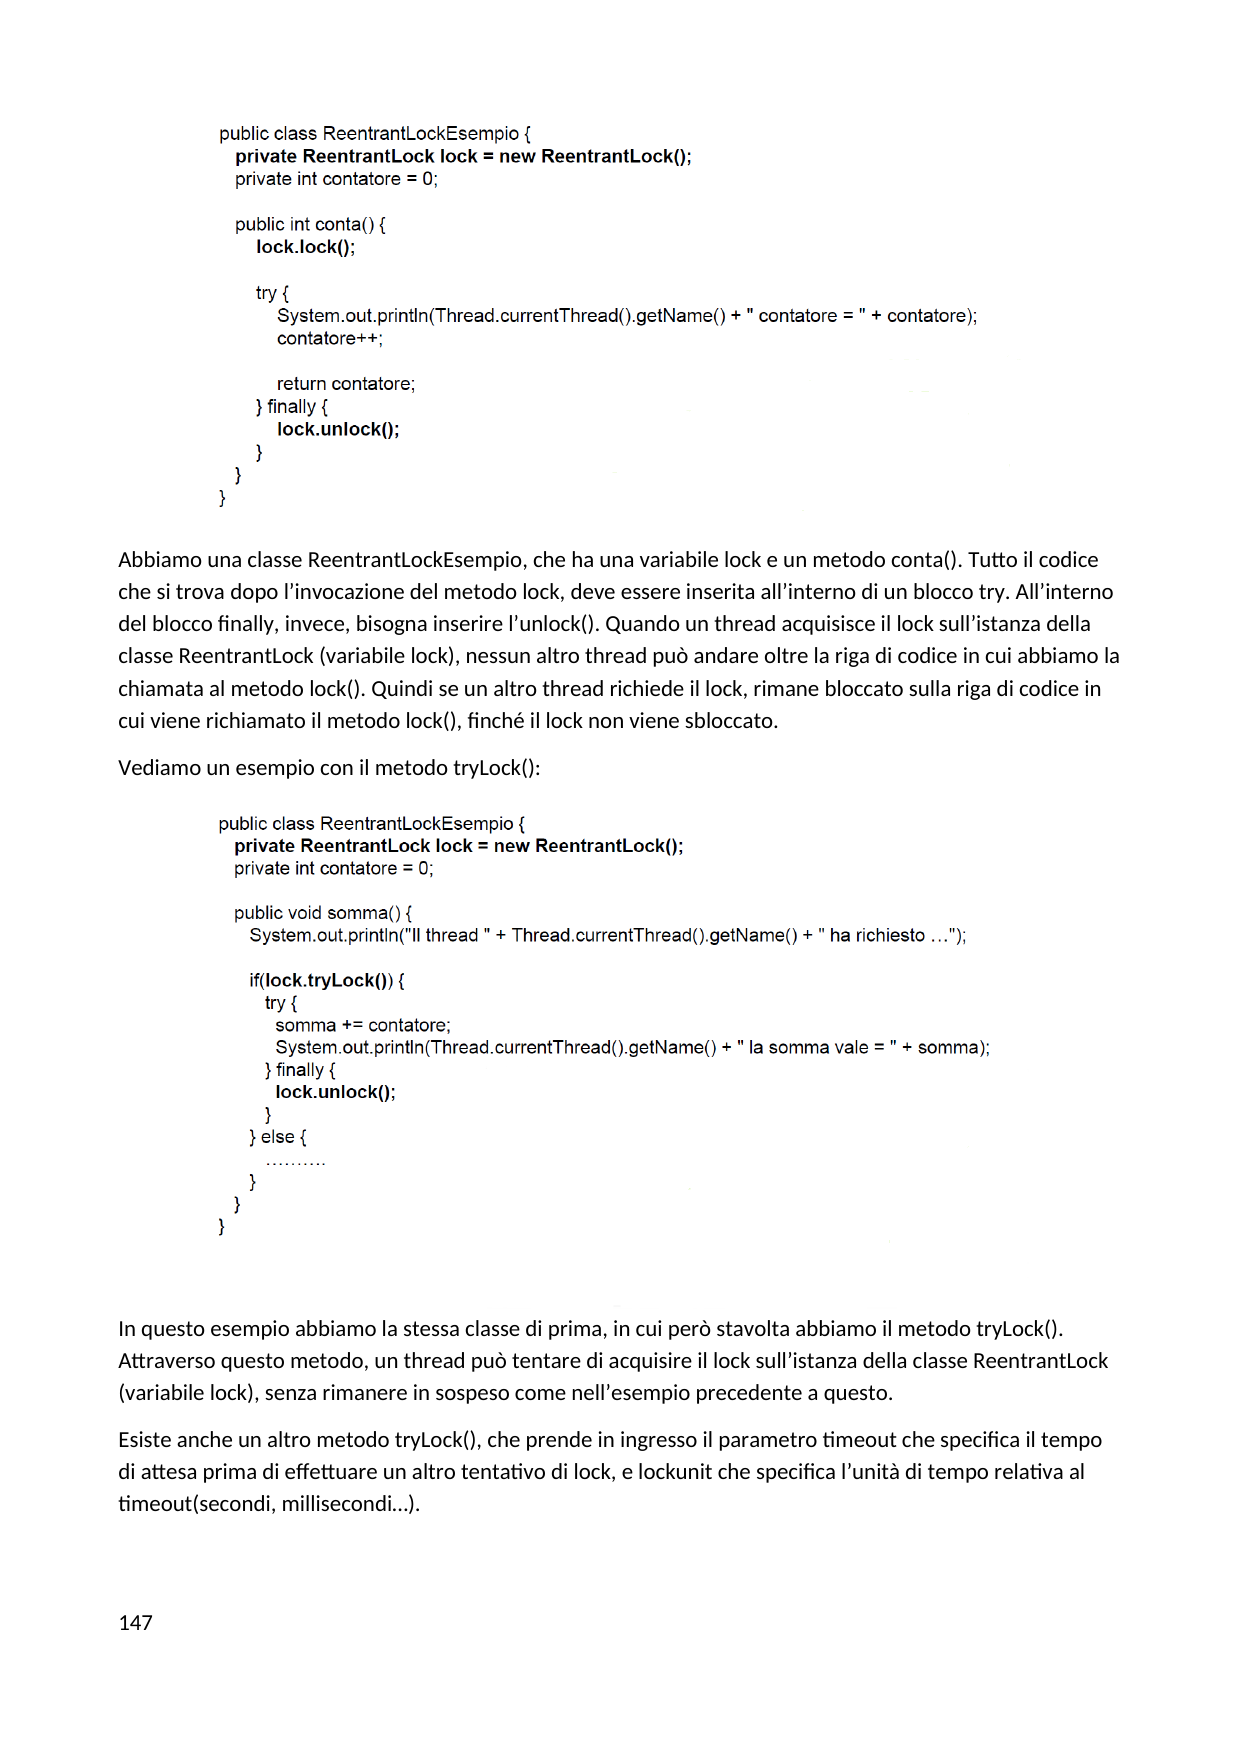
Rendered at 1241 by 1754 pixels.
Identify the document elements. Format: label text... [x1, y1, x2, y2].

text Abbiamo una classe ReentrantLockEsempio, che ha una variabile lock e un metodo conta(). Tutto il codice che si trova dopo l’invocazione del metodo lock, deve essere inserita all’interno di un blocco try. All’interno del blocco finally, invece, bisogna inserire l’unlock(). Quando un thread acquisisce il lock sull’istanza della classe ReentrantLock (variabile lock), nessun altro thread può andare oltre la riga di codice in cui abbiamo la chiamata al metodo lock(). Quindi se un altro thread richiede il lock, rimane bloccato sulla riga di codice in cui viene richiamato il metodo lock(), finché il lock non viene sbloccato. [118, 545, 1122, 734]
text In questo esempio abbiamo la stessa classe di prima, in cui però stavolta abbiamo il metodo tryLock(). Attraverso questo metodo, un thread può tentare di acquisire il lock sull’istanza della classe ReentrantLock (variabile lock), senza rimanere in sospeso come nell’esempio precedente a questo. [118, 1314, 1122, 1406]
picture [211, 809, 1029, 1310]
text Esiste anche un altro metodo tryLock(), che prende in ingresso il parametro timeout che specifica il tempo di attesa prima di effettuare un altro tentativo di lock, e lockunit che specifica l’unità di tempo relativa al timeout(secondi, millisecondi…). [118, 1425, 1122, 1517]
text Vediamo un esempio con il metodo tryLock(): [118, 753, 1122, 781]
picture [211, 118, 1029, 511]
